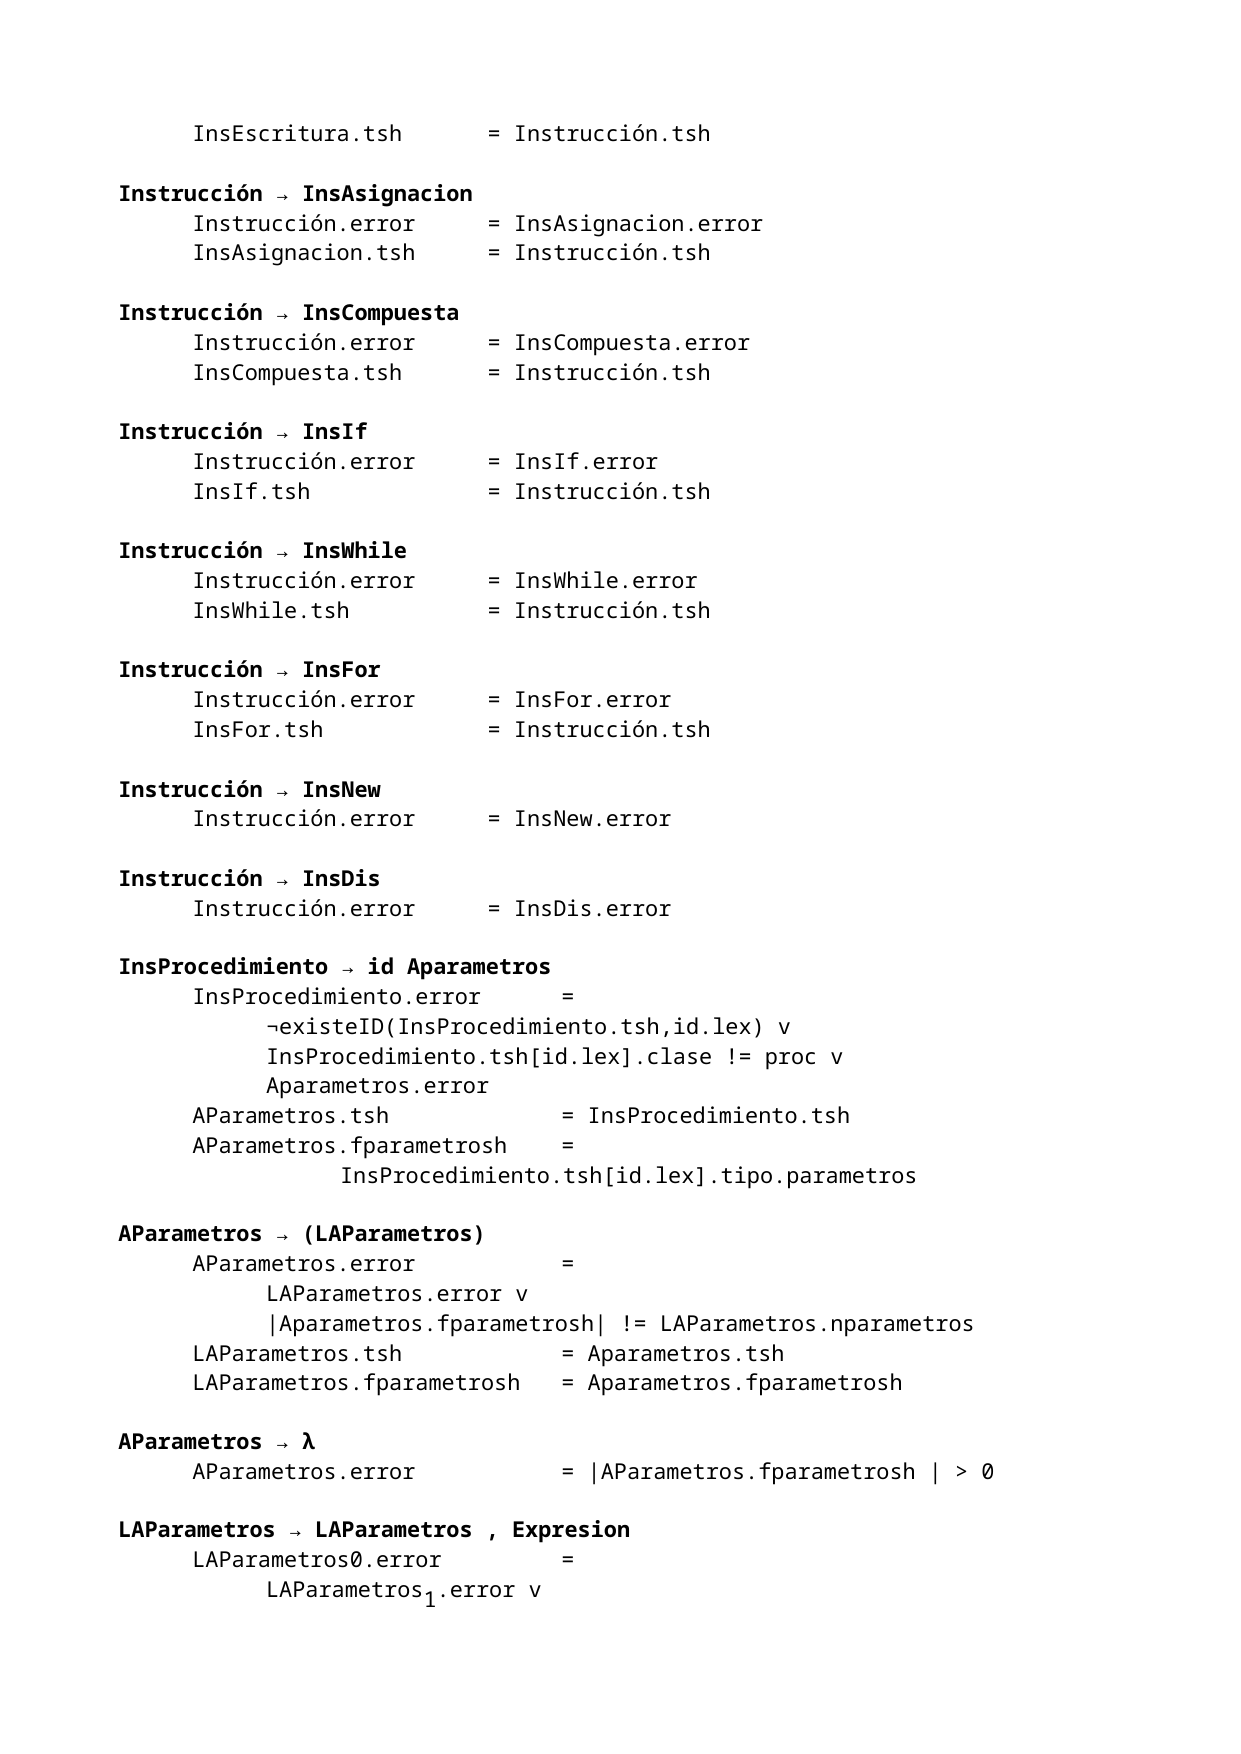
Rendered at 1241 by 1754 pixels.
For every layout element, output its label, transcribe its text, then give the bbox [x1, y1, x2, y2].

text AParametros.error = |AParametros.fparametrosh | > 0 [118, 1456, 1122, 1485]
text AParametros.error = [118, 1248, 1122, 1278]
text InsCompuesta.tsh = Instrucción.tsh [118, 356, 1122, 386]
text Instrucción → InsWhile [118, 535, 1122, 565]
text |Aparametros.fparametrosh| != LAParametros.nparametros [118, 1308, 1122, 1337]
text Aparametros.error [118, 1070, 1122, 1100]
text Instrucción → InsCompuesta [118, 297, 1122, 327]
text Instrucción → InsIf [118, 416, 1122, 446]
text ¬existeID(InsProcedimiento.tsh,id.lex) v [118, 1011, 1122, 1041]
text Instrucción.error = InsDis.error [118, 893, 1122, 922]
text InsIf.tsh = Instrucción.tsh [118, 476, 1122, 505]
text InsEscritura.tsh = Instrucción.tsh [118, 118, 1122, 148]
text InsWhile.tsh = Instrucción.tsh [118, 595, 1122, 624]
text AParametros → λ [118, 1426, 1122, 1456]
text Instrucción → InsDis [118, 863, 1122, 893]
text LAParametros.tsh = Aparametros.tsh [118, 1337, 1122, 1367]
text Instrucción.error = InsFor.error [118, 684, 1122, 714]
text InsAsignacion.tsh = Instrucción.tsh [118, 237, 1122, 267]
text Instrucción.error = InsAsignacion.error [118, 207, 1122, 237]
text Instrucción.error = InsWhile.error [118, 565, 1122, 595]
text Instrucción → InsFor [118, 654, 1122, 684]
text InsProcedimiento.error = [118, 981, 1122, 1011]
text AParametros.fparametrosh = InsProcedimiento.tsh[id.lex].tipo.parametros [118, 1130, 1122, 1189]
text Instrucción → InsNew [118, 773, 1122, 803]
text AParametros → (LAParametros) [118, 1218, 1122, 1248]
text LAParametros → LAParametros , Expresion [118, 1514, 1122, 1544]
text InsProcedimiento.tsh[id.lex].clase != proc v [118, 1041, 1122, 1070]
text LAParametros0.error = [118, 1544, 1122, 1574]
text InsProcedimiento → id Aparametros [118, 951, 1122, 981]
text LAParametros1.error v [118, 1574, 1122, 1613]
text Instrucción.error = InsNew.error [118, 803, 1122, 833]
text LAParametros.error v [118, 1278, 1122, 1308]
text AParametros.tsh = InsProcedimiento.tsh [118, 1100, 1122, 1130]
text Instrucción.error = InsCompuesta.error [118, 327, 1122, 356]
text InsFor.tsh = Instrucción.tsh [118, 714, 1122, 744]
text LAParametros.fparametrosh = Aparametros.fparametrosh [118, 1367, 1122, 1397]
text Instrucción → InsAsignacion [118, 178, 1122, 207]
text Instrucción.error = InsIf.error [118, 446, 1122, 476]
